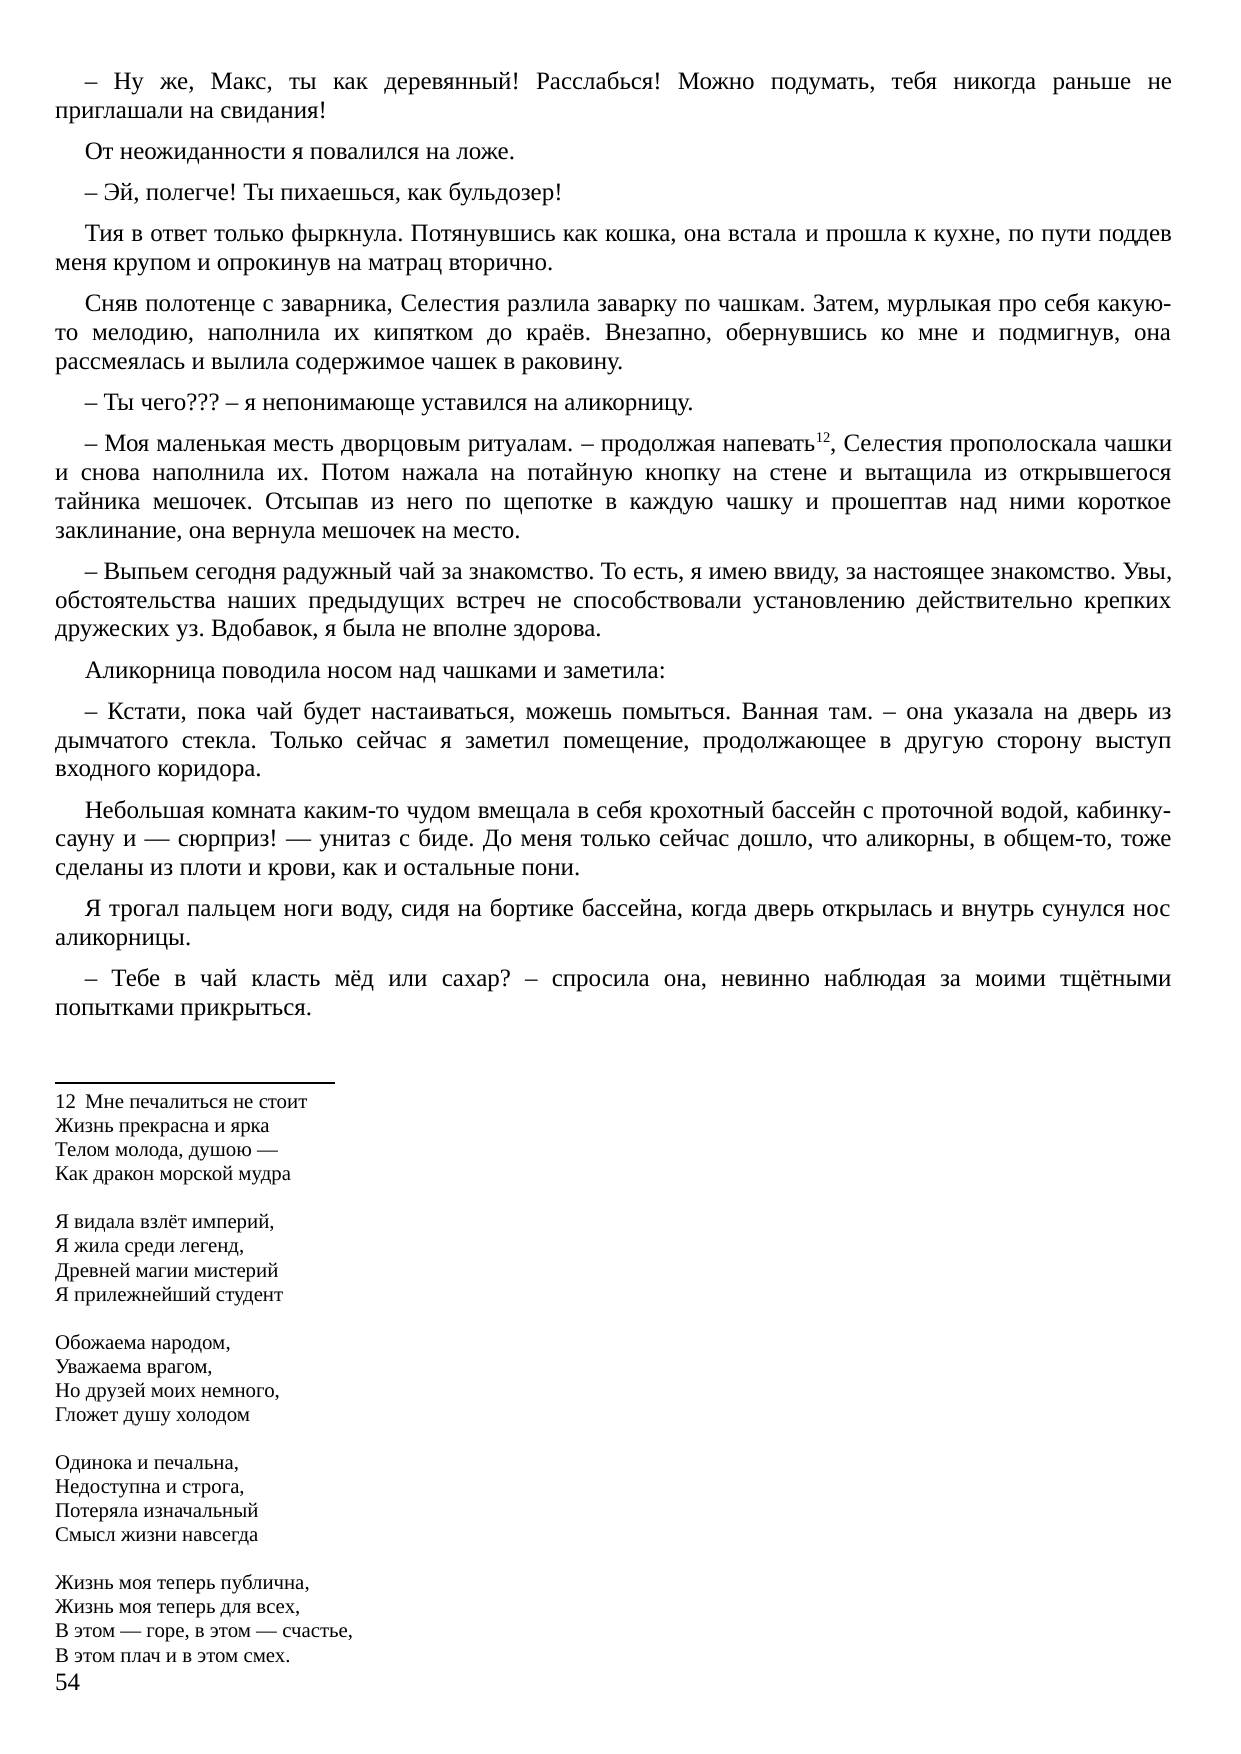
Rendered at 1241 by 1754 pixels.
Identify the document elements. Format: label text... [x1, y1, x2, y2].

text Я видала взлёт империй, [55, 1209, 1173, 1233]
text Аликорница поводила носом над чашками и заметила: [55, 655, 1173, 683]
text Небольшая комната каким-то чудом вмещала в себя крохотный бассейн с проточной водой, кабинку-сауну и — сюрприз! — унитаз с биде. До меня только сейчас дошло, что аликорны, в общем-то, тоже сделаны из плоти и крови, как и остальные пони. [55, 795, 1173, 881]
text Мне печалиться не стоит [55, 1089, 1173, 1113]
text Жизнь прекрасна и ярка [55, 1113, 1173, 1137]
text Сняв полотенце с заварника, Селестия разлила заварку по чашкам. Затем, мурлыкая про себя какую-то мелодию, наполнила их кипятком до краёв. Внезапно, обернувшись ко мне и подмигнув, она рассмеялась и вылила содержимое чашек в раковину. [55, 288, 1173, 375]
text В этом — горе, в этом — счастье, [55, 1618, 1173, 1642]
text – Выпьем сегодня радужный чай за знакомство. То есть, я имею ввиду, за настоящее знакомство. Увы, обстоятельства наших предыдущих встреч не способствовали установлению действительно крепких дружеских уз. Вдобавок, я была не вполне здорова. [55, 556, 1173, 642]
text В этом плач и в этом смех. [55, 1642, 1173, 1667]
text Недоступна и строга, [55, 1474, 1173, 1498]
text Я трогал пальцем ноги воду, сидя на бортике бассейна, когда дверь открылась и внутрь сунулся нос аликорницы. [55, 893, 1173, 951]
text Обожаема народом, [55, 1330, 1173, 1354]
text Но друзей моих немного, [55, 1378, 1173, 1402]
text Уважаема врагом, [55, 1354, 1173, 1378]
text – Моя маленькая месть дворцовым ритуалам. – продолжая напевать, Селестия прополоскала чашки и снова наполнила их. Потом нажала на потайную кнопку на стене и вытащила из открывшегося тайника мешочек. Отсыпав из него по щепотке в каждую чашку и прошептав над ними короткое заклинание, она вернула мешочек на место. [55, 428, 1173, 543]
text Древней магии мистерий [55, 1257, 1173, 1282]
text – Ты чего??? – я непонимающе уставился на аликорницу. [55, 387, 1173, 416]
text Жизнь моя теперь публична, [55, 1570, 1173, 1594]
text Гложет душу холодом [55, 1402, 1173, 1426]
text – Тебе в чай класть мёд или сахар? – спросила она, невинно наблюдая за моими тщётными попытками прикрыться. [55, 963, 1173, 1021]
text Одинока и печальна, [55, 1450, 1173, 1474]
text Я жила среди легенд, [55, 1233, 1173, 1257]
text – Эй, полегче! Ты пихаешься, как бульдозер! [55, 177, 1173, 206]
text Телом молода, душою — [55, 1137, 1173, 1161]
text Смысл жизни навсегда [55, 1522, 1173, 1546]
text Как дракон морской мудра [55, 1161, 1173, 1185]
text Потеряла изначальный [55, 1498, 1173, 1522]
text Я прилежнейший студент [55, 1282, 1173, 1306]
text – Ну же, Макс, ты как деревянный! Расслабься! Можно подумать, тебя никогда раньше не приглашали на свидания! [55, 66, 1173, 123]
text Тия в ответ только фыркнула. Потянувшись как кошка, она встала и прошла к кухне, по пути поддев меня крупом и опрокинув на матрац вторично. [55, 218, 1173, 276]
text – Кстати, пока чай будет настаиваться, можешь помыться. Ванная там. – она указала на дверь из дымчатого стекла. Только сейчас я заметил помещение, продолжающее в другую сторону выступ входного коридора. [55, 696, 1173, 782]
text От неожиданности я повалился на ложе. [55, 136, 1173, 165]
text Жизнь моя теперь для всех, [55, 1594, 1173, 1618]
